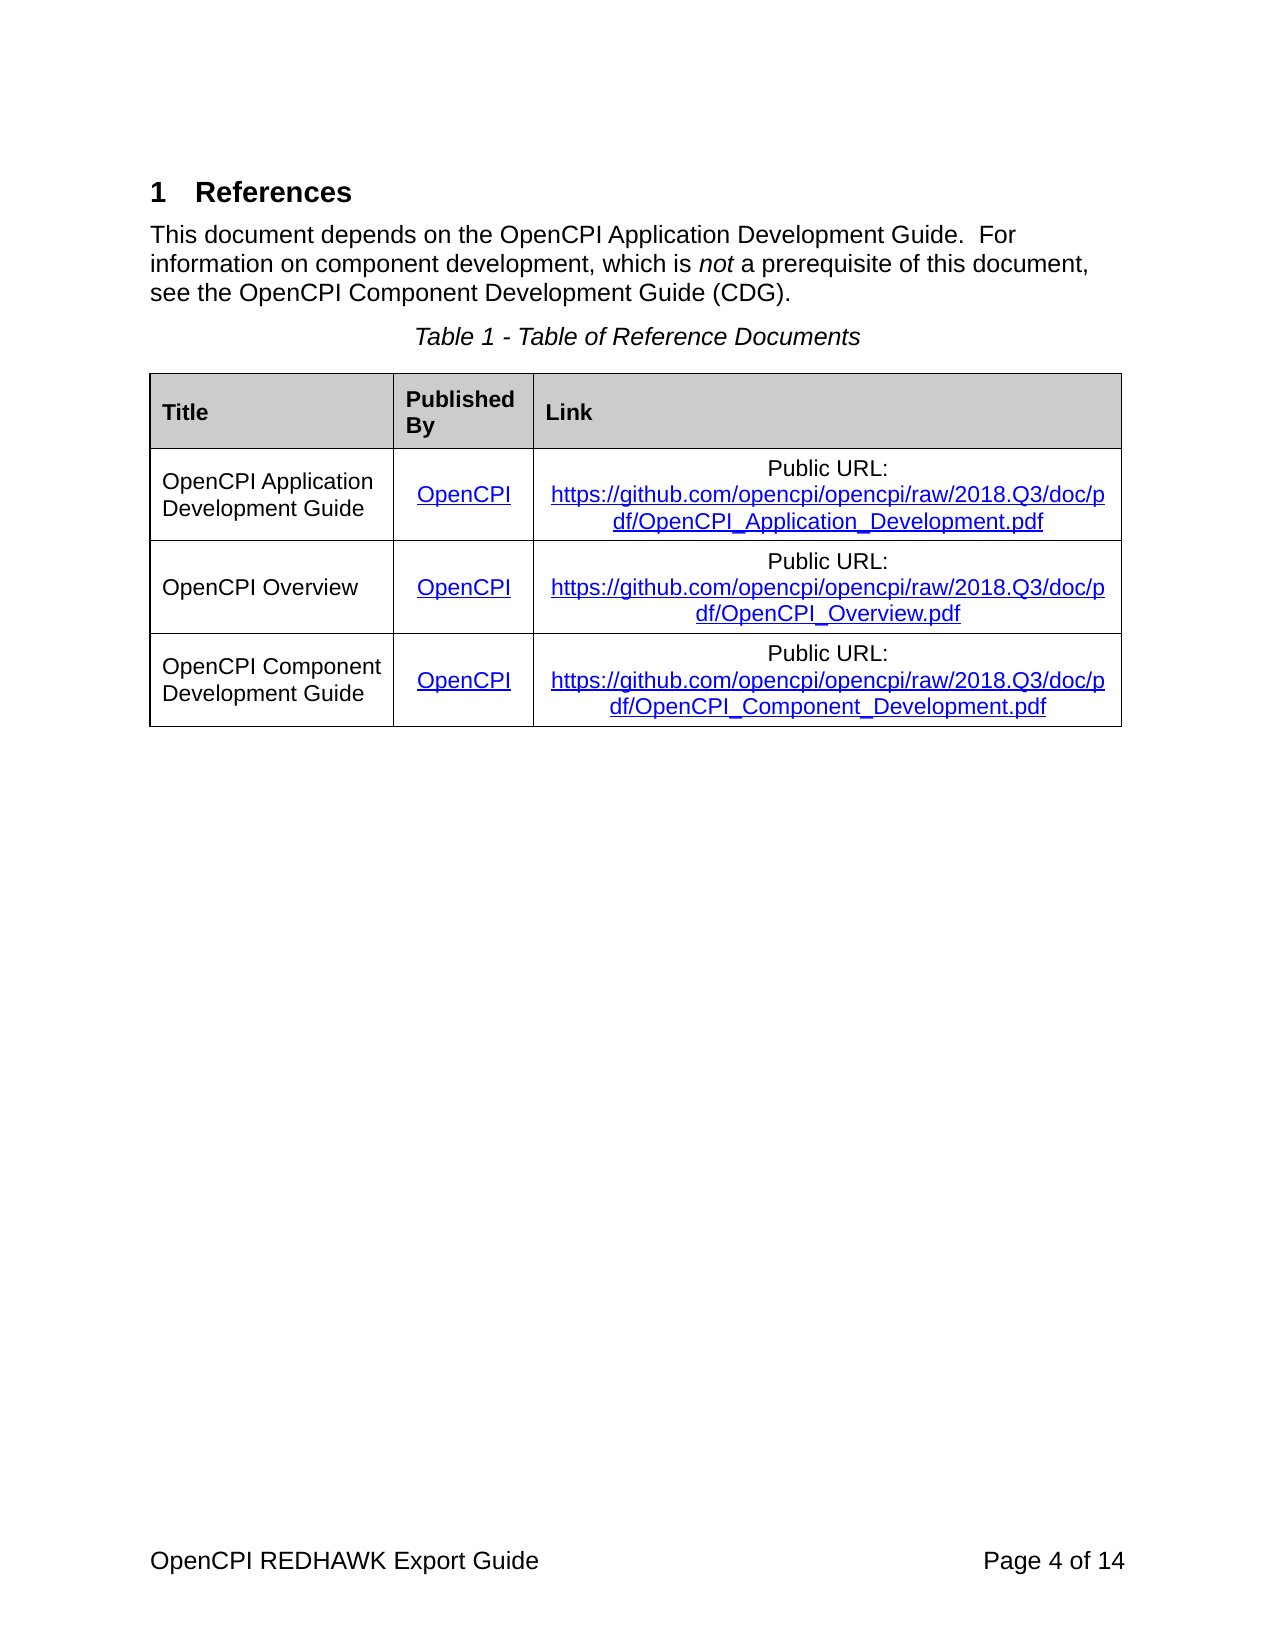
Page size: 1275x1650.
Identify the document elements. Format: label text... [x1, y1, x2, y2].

table_cell OpenCPI [394, 541, 533, 633]
table_cell Public URL: https://github.com/opencpi/opencpi/raw/2018.Q3/doc/pdf/OpenCPI_Application_Development.pdf [534, 449, 1121, 540]
text Table 1 - Table of Reference Documents [150, 322, 1125, 351]
subtitle References [150, 175, 1125, 208]
text This document depends on the OpenCPI Application Development Guide. For information on component development, which is not a prerequisite of this document, see the OpenCPI Component Development Guide (CDG). [150, 221, 1125, 307]
table_header Published By [394, 374, 533, 448]
table_cell Public URL: https://github.com/opencpi/opencpi/raw/2018.Q3/doc/pdf/OpenCPI_Component_Development.pdf [534, 634, 1121, 726]
table_cell OpenCPI [394, 634, 533, 726]
table_cell OpenCPI Component Development Guide [151, 634, 393, 726]
table_cell OpenCPI [394, 449, 533, 540]
table_header Link [534, 374, 1121, 448]
table_cell Public URL: https://github.com/opencpi/opencpi/raw/2018.Q3/doc/pdf/OpenCPI_Overview.pdf [534, 541, 1121, 633]
table_cell OpenCPI Overview [151, 541, 393, 633]
table_header Title [151, 374, 393, 448]
table_cell OpenCPI Application Development Guide [151, 449, 393, 540]
